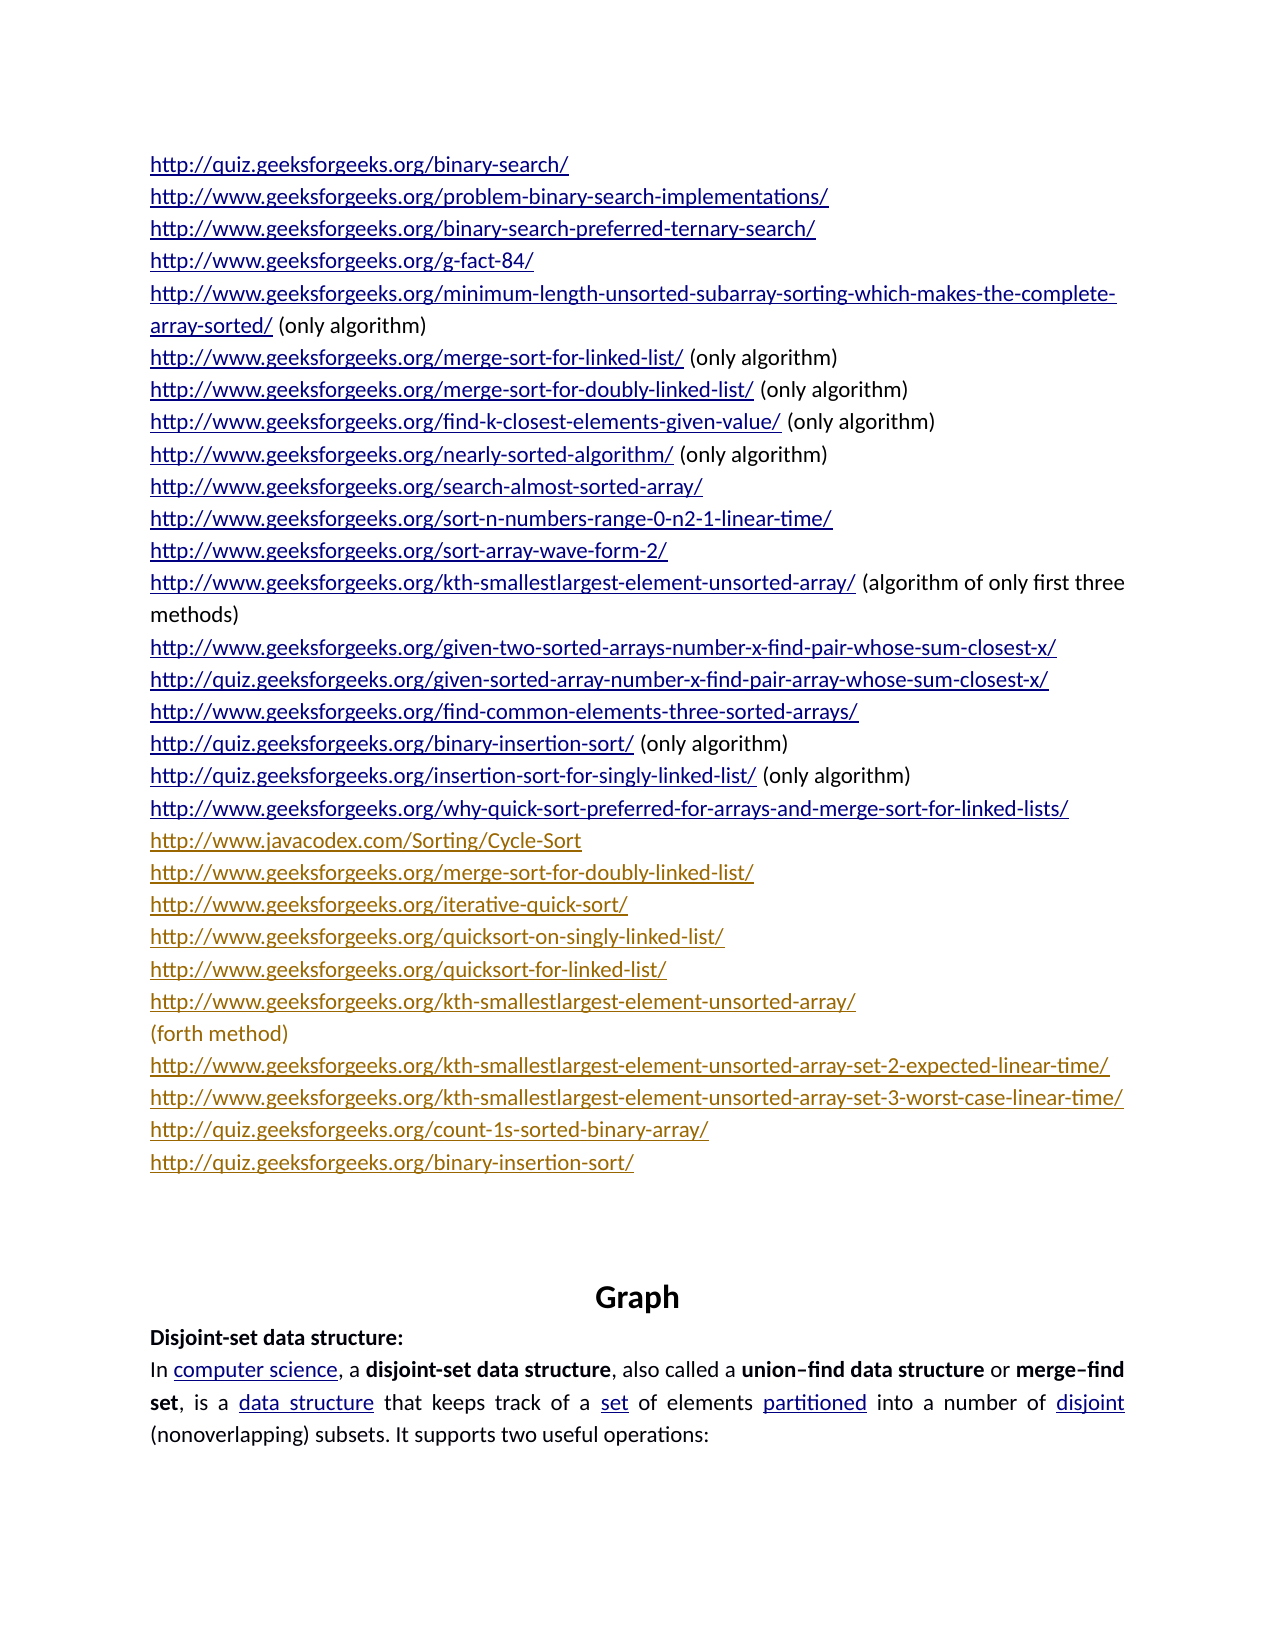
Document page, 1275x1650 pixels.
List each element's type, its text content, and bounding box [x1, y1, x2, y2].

list http://www.geeksforgeeks.org/minimum-length-unsorted-subarray-sorting-which-makes-the-complete-array-sorted/ (only algorithm) [150, 279, 1125, 339]
list In computer science, a disjoint-set data structure, also called a union–find data structure or merge–find set, is a data structure that keeps track of a set of elements partitioned into a number of disjoint (nonoverlapping) subsets. It supports two useful operations: [150, 1356, 1125, 1448]
list http://www.geeksforgeeks.org/kth-smallestlargest-element-unsorted-array-set-3-worst-case-linear-time/ [150, 1083, 1125, 1111]
list http://www.geeksforgeeks.org/kth-smallestlargest-element-unsorted-array/ (algorithm of only first three methods) [150, 568, 1125, 629]
list (forth method) [150, 1019, 1125, 1047]
list http://www.geeksforgeeks.org/kth-smallestlargest-element-unsorted-array/ [150, 987, 1125, 1015]
list http://quiz.geeksforgeeks.org/insertion-sort-for-singly-linked-list/ (only algorithm) [150, 762, 1125, 789]
list http://www.geeksforgeeks.org/why-quick-sort-preferred-for-arrays-and-merge-sort-for-linked-lists/ [150, 794, 1125, 822]
list http://quiz.geeksforgeeks.org/binary-search/ [150, 150, 1125, 178]
list http://quiz.geeksforgeeks.org/binary-insertion-sort/ [150, 1148, 1125, 1176]
list http://www.geeksforgeeks.org/find-common-elements-three-sorted-arrays/ [150, 697, 1125, 725]
list Graph [150, 1277, 1125, 1317]
list http://www.javacodex.com/Sorting/Cycle-Sort [150, 826, 1125, 854]
list http://www.geeksforgeeks.org/sort-array-wave-form-2/ [150, 536, 1125, 564]
list http://www.geeksforgeeks.org/binary-search-preferred-ternary-search/ [150, 214, 1125, 242]
list http://www.geeksforgeeks.org/g-fact-84/ [150, 247, 1125, 274]
list http://www.geeksforgeeks.org/nearly-sorted-algorithm/ (only algorithm) [150, 440, 1125, 468]
list http://www.geeksforgeeks.org/problem-binary-search-implementations/ [150, 182, 1125, 210]
list http://www.geeksforgeeks.org/merge-sort-for-linked-list/ (only algorithm) [150, 343, 1125, 371]
list http://quiz.geeksforgeeks.org/binary-insertion-sort/ (only algorithm) [150, 729, 1125, 757]
list http://www.geeksforgeeks.org/search-almost-sorted-array/ [150, 472, 1125, 500]
list http://www.geeksforgeeks.org/sort-n-numbers-range-0-n2-1-linear-time/ [150, 504, 1125, 532]
list http://www.geeksforgeeks.org/iterative-quick-sort/ [150, 890, 1125, 918]
list http://www.geeksforgeeks.org/find-k-closest-elements-given-value/ (only algorithm) [150, 407, 1125, 436]
list http://www.geeksforgeeks.org/quicksort-on-singly-linked-list/ [150, 922, 1125, 951]
list http://www.geeksforgeeks.org/kth-smallestlargest-element-unsorted-array-set-2-expected-linear-time/ [150, 1051, 1125, 1079]
list http://www.geeksforgeeks.org/merge-sort-for-doubly-linked-list/ [150, 858, 1125, 886]
list Disjoint-set data structure: [150, 1323, 1125, 1351]
list http://www.geeksforgeeks.org/quicksort-for-linked-list/ [150, 955, 1125, 983]
list http://www.geeksforgeeks.org/merge-sort-for-doubly-linked-list/ (only algorithm) [150, 375, 1125, 403]
list http://quiz.geeksforgeeks.org/given-sorted-array-number-x-find-pair-array-whose-sum-closest-x/ [150, 665, 1125, 693]
list http://www.geeksforgeeks.org/given-two-sorted-arrays-number-x-find-pair-whose-sum-closest-x/ [150, 633, 1125, 661]
list http://quiz.geeksforgeeks.org/count-1s-sorted-binary-array/ [150, 1116, 1125, 1144]
